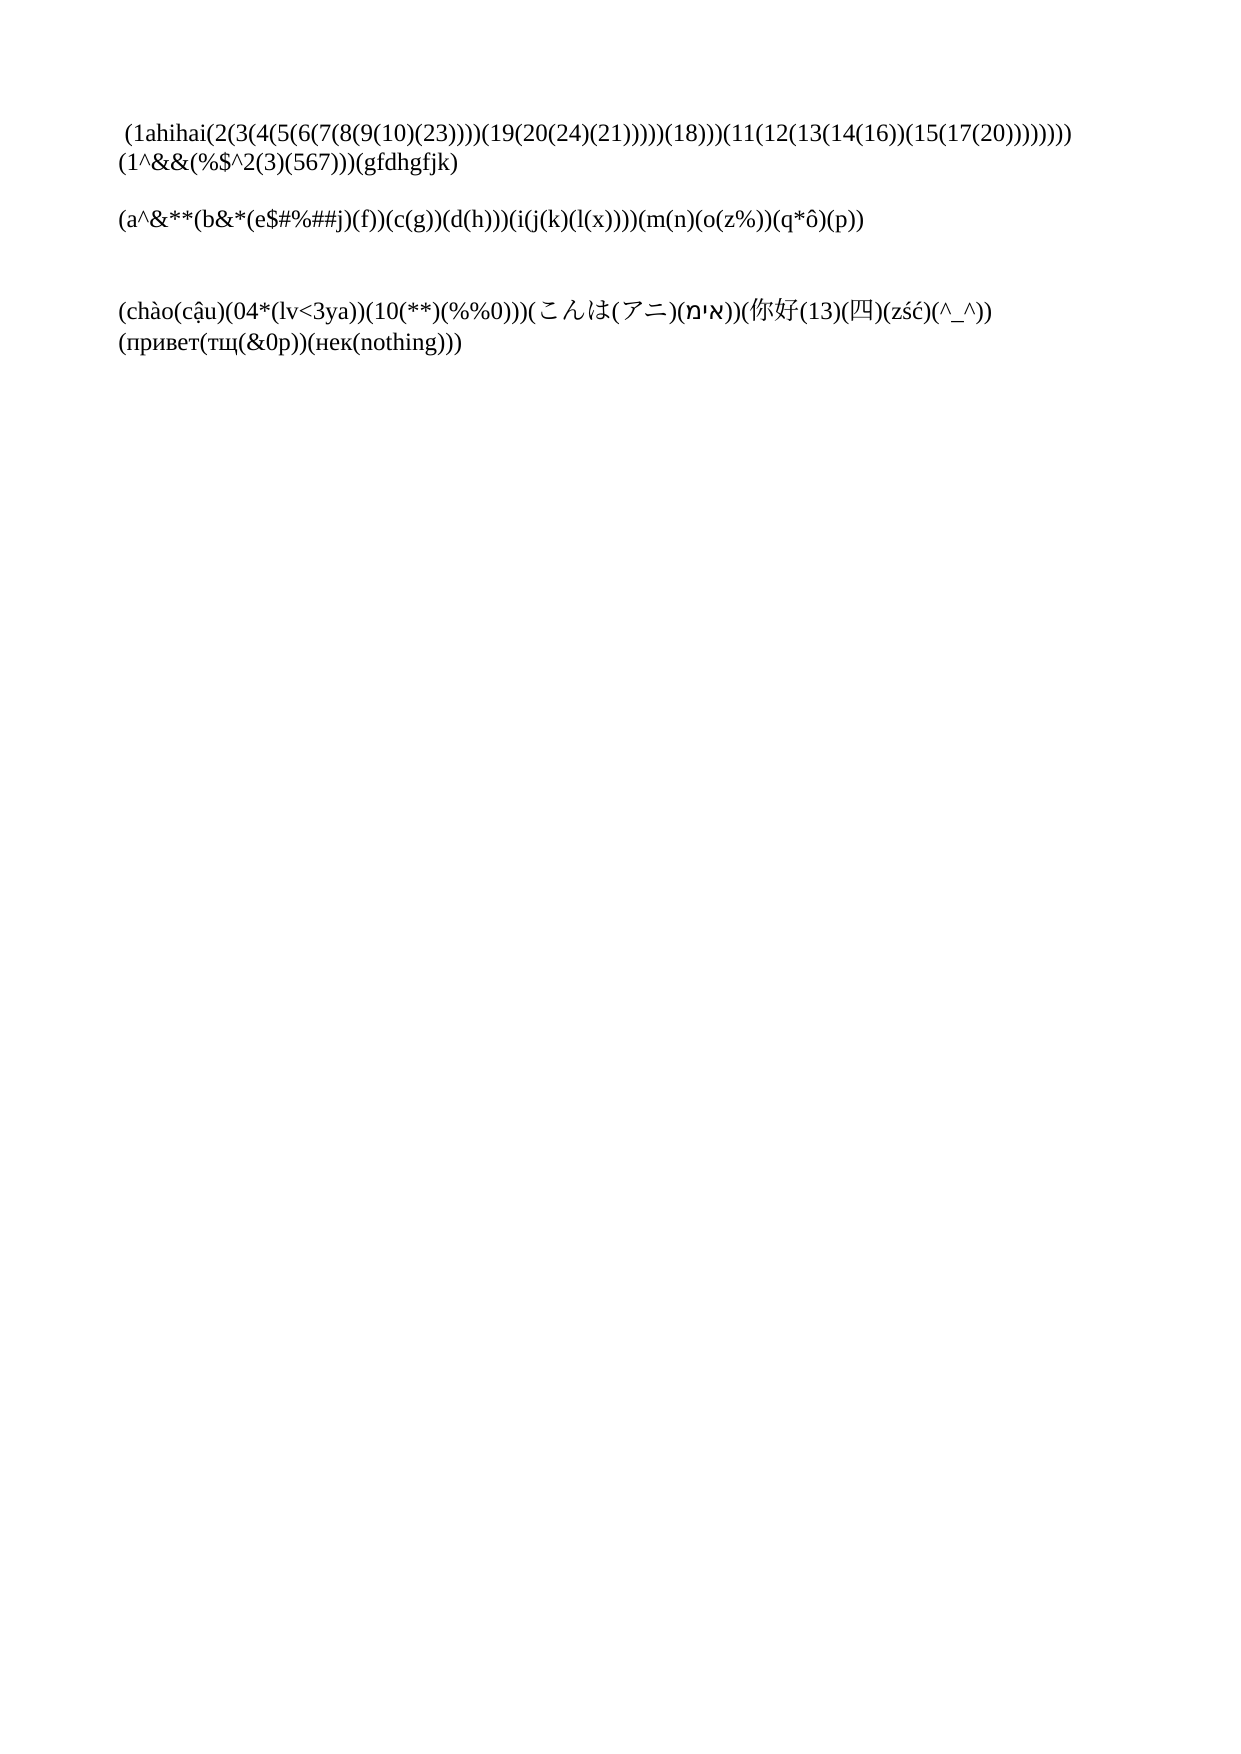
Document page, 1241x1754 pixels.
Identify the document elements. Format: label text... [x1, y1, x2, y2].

text (chào(cậu)(04*(lv<3ya))(10(**)(%%0)))(こんは(アニ)(אימ))(你好(13)(四)(zść)(^_^))(привет(тщ(&0p))(нек(nothing))) [118, 291, 1122, 355]
text (a^&**(b&*(e$#%##j)(f))(c(g))(d(h)))(i(j(k)(l(x))))(m(n)(o(z%))(q*ô)(p)) [118, 204, 1122, 233]
text (1ahihai(2(3(4(5(6(7(8(9(10)(23))))(19(20(24)(21)))))(18)))(11(12(13(14(16))(15(17(20))))))))(1^&&(%$^2(3)(567)))(gfdhgfjk) [118, 118, 1122, 176]
